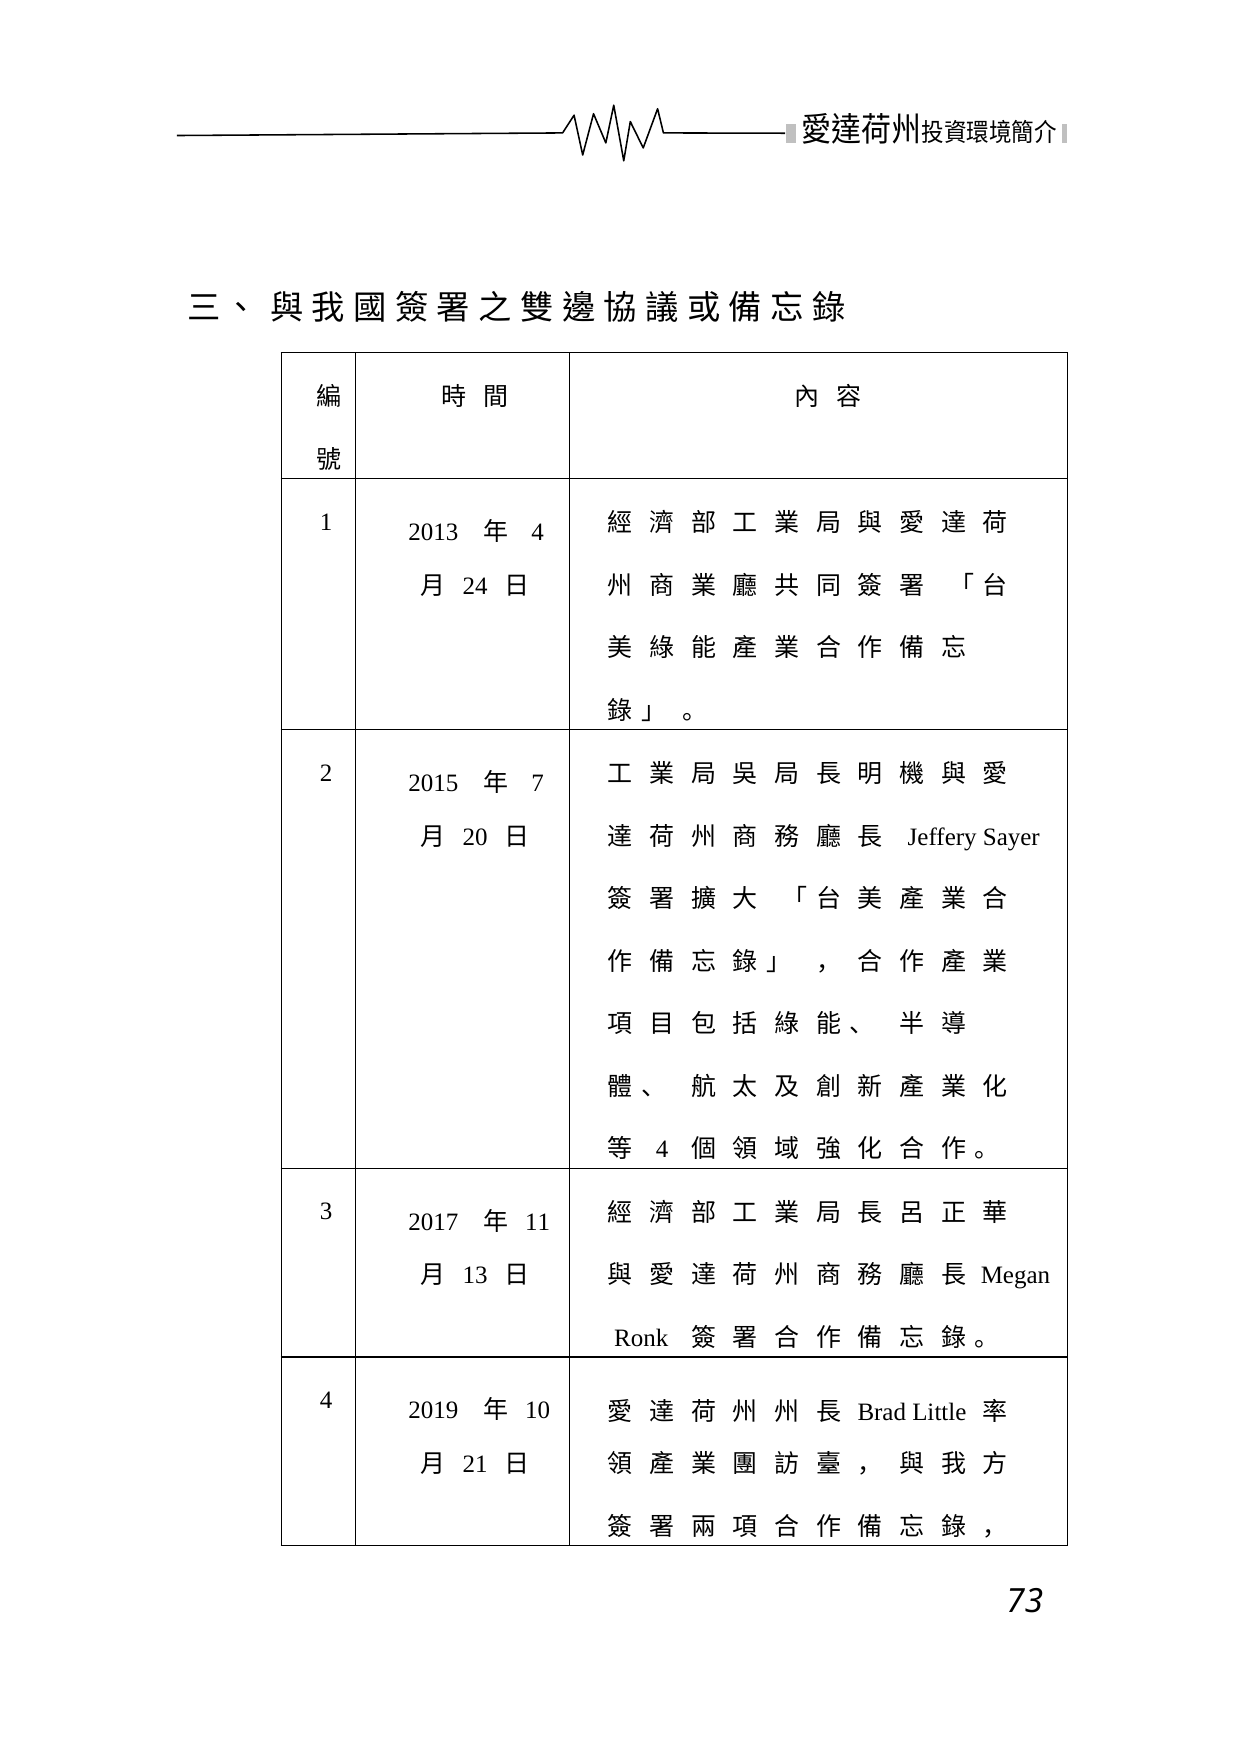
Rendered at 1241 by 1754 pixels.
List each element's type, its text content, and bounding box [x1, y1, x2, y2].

text 三、與我國簽署之雙邊協議或備忘錄 [183, 263, 1058, 326]
table_cell 經濟部工業局長呂正華與愛達荷州商務廳長Megan Ronk簽署合作備忘錄。 [570, 1169, 1067, 1356]
table_cell 2017年11月13日 [356, 1169, 569, 1356]
table_header 內容 [570, 353, 1067, 478]
table_header 編號 [282, 353, 355, 478]
table_cell 2019年10月21日 [356, 1358, 569, 1545]
table_cell 愛達荷州州長Brad Little率領產業團訪臺，與我方簽署兩項合作備忘錄， [570, 1358, 1067, 1545]
table_cell 1 [282, 479, 355, 729]
table_cell 2015年7月20日 [356, 730, 569, 1168]
table_cell 3 [282, 1169, 355, 1356]
table_header 時間 [356, 353, 569, 478]
table_cell 2 [282, 730, 355, 1168]
table_cell 工業局吳局長明機與愛達荷州商務廳長Jeffery Sayer簽署擴大「台美產業合作備忘錄」，合作產業項目包括綠能、半導體、航太及創新產業化等4個領域強化合作。 [570, 730, 1067, 1168]
table_cell 2013年4月24日 [356, 479, 569, 729]
table_cell 4 [282, 1358, 355, 1545]
table_cell 經濟部工業局與愛達荷州商業廳共同簽署「台美綠能產業合作備忘錄」。 [570, 479, 1067, 729]
